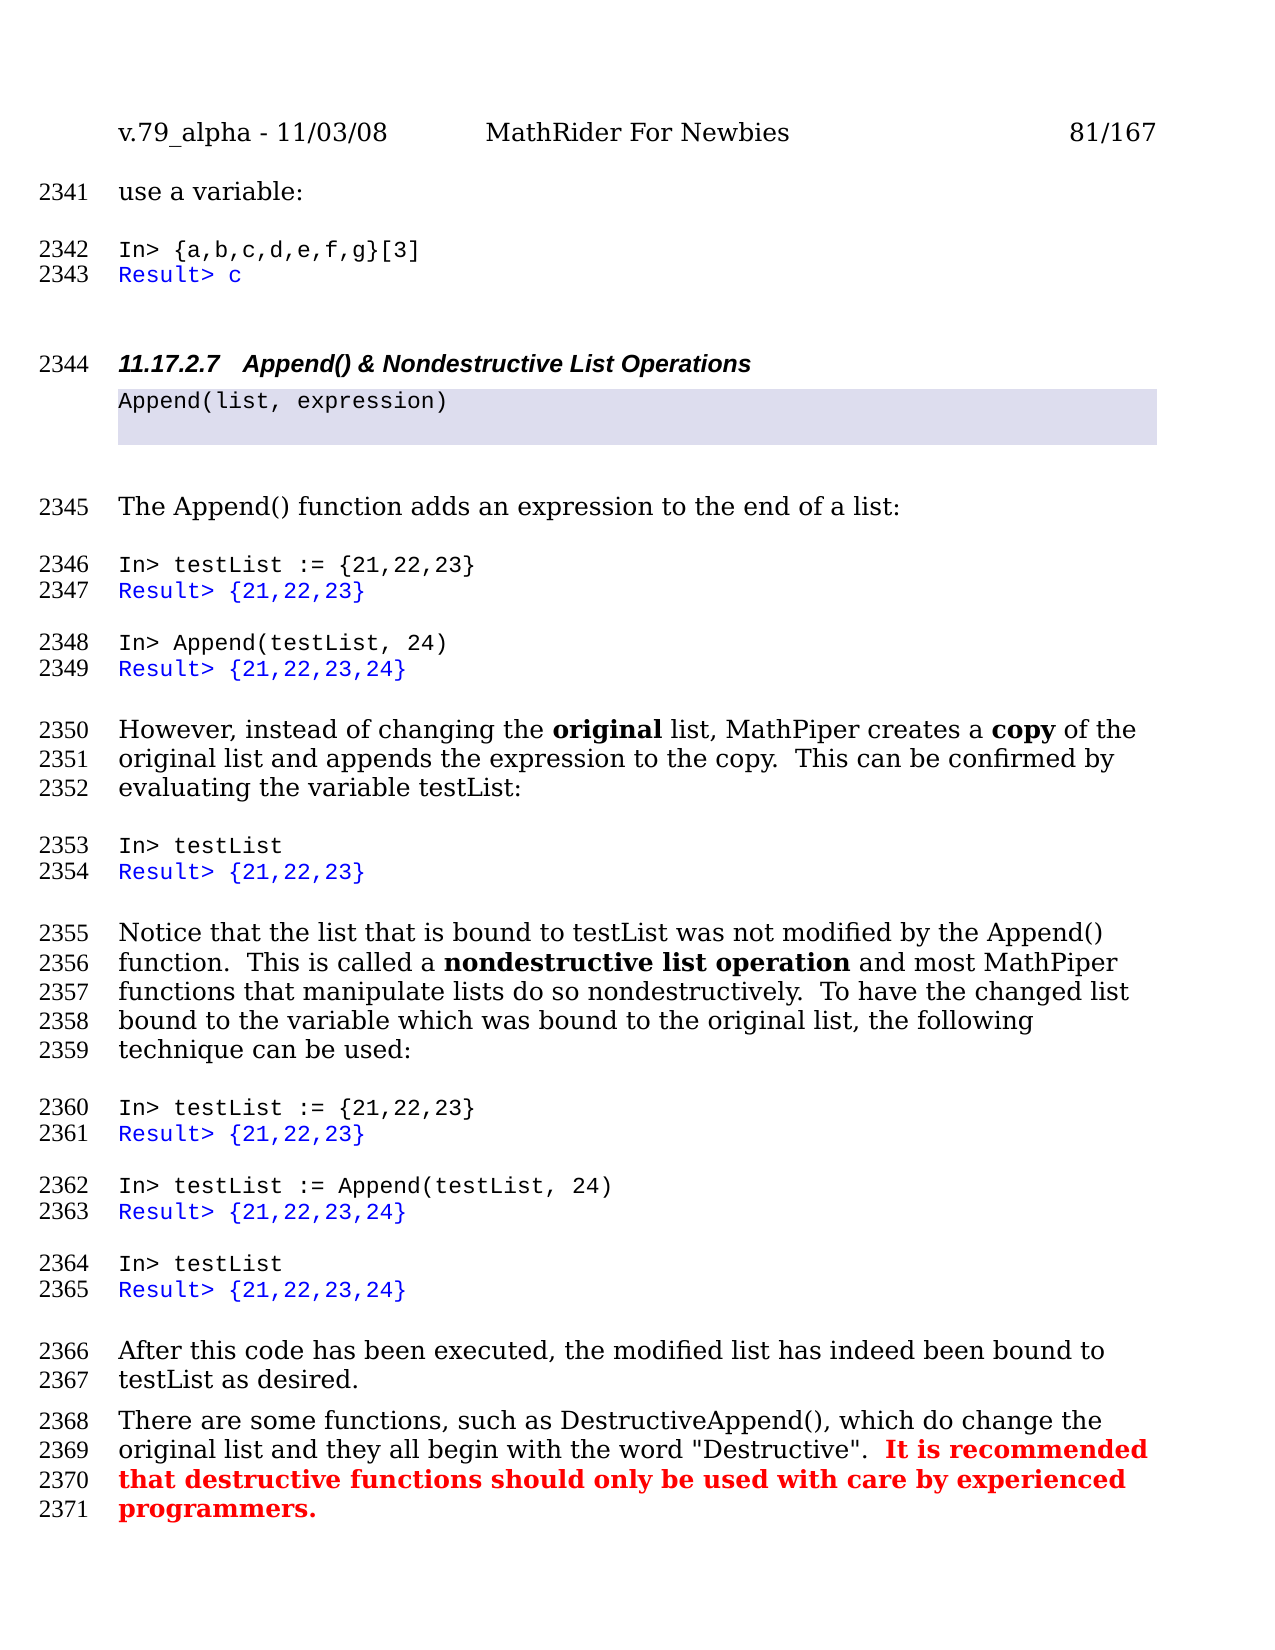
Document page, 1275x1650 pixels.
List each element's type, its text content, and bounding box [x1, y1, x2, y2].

text However, instead of changing the original list, MathPiper creates a copy of the original list and appends the expression to the copy. This can be confirmed by evaluating the variable testList: [118, 715, 1157, 802]
text Result> {21,22,23} [118, 579, 1157, 605]
text In> testList := {21,22,23} [118, 1096, 1157, 1122]
text Result> {21,22,23,24} [118, 657, 1157, 683]
text In> testList [118, 834, 1157, 860]
text In> Append(testList, 24) [118, 631, 1157, 657]
text There are some functions, such as DestructiveAppend(), which do change the original list and they all begin with the word "Destructive". It is recommended that destructive functions should only be used with care by experienced programmers. [118, 1406, 1157, 1523]
table_header Append(list, expression) [118, 389, 1157, 445]
text Result> {21,22,23} [118, 860, 1157, 886]
text Result> c [118, 264, 1157, 290]
text Notice that the list that is bound to testList was not modified by the Append() function. This is called a nondestructive list operation and most MathPiper functions that manipulate lists do so nondestructively. To have the changed list bound to the variable which was bound to the original list, the following technique can be used: [118, 918, 1157, 1064]
text Result> {21,22,23} [118, 1122, 1157, 1148]
text In> testList [118, 1252, 1157, 1278]
text Result> {21,22,23,24} [118, 1278, 1157, 1304]
text In> testList := Append(testList, 24) [118, 1174, 1157, 1200]
text In> testList := {21,22,23} [118, 553, 1157, 579]
text After this code has been executed, the modified list has indeed been bound to testList as desired. [118, 1336, 1157, 1394]
text The Append() function adds an expression to the end of a list: [118, 492, 1157, 521]
text In> {a,b,c,d,e,f,g}[3] [118, 238, 1157, 264]
subtitle Append() & Nondestructive List Operations [118, 349, 1157, 377]
text use a variable: [118, 177, 1157, 206]
text Result> {21,22,23,24} [118, 1200, 1157, 1226]
